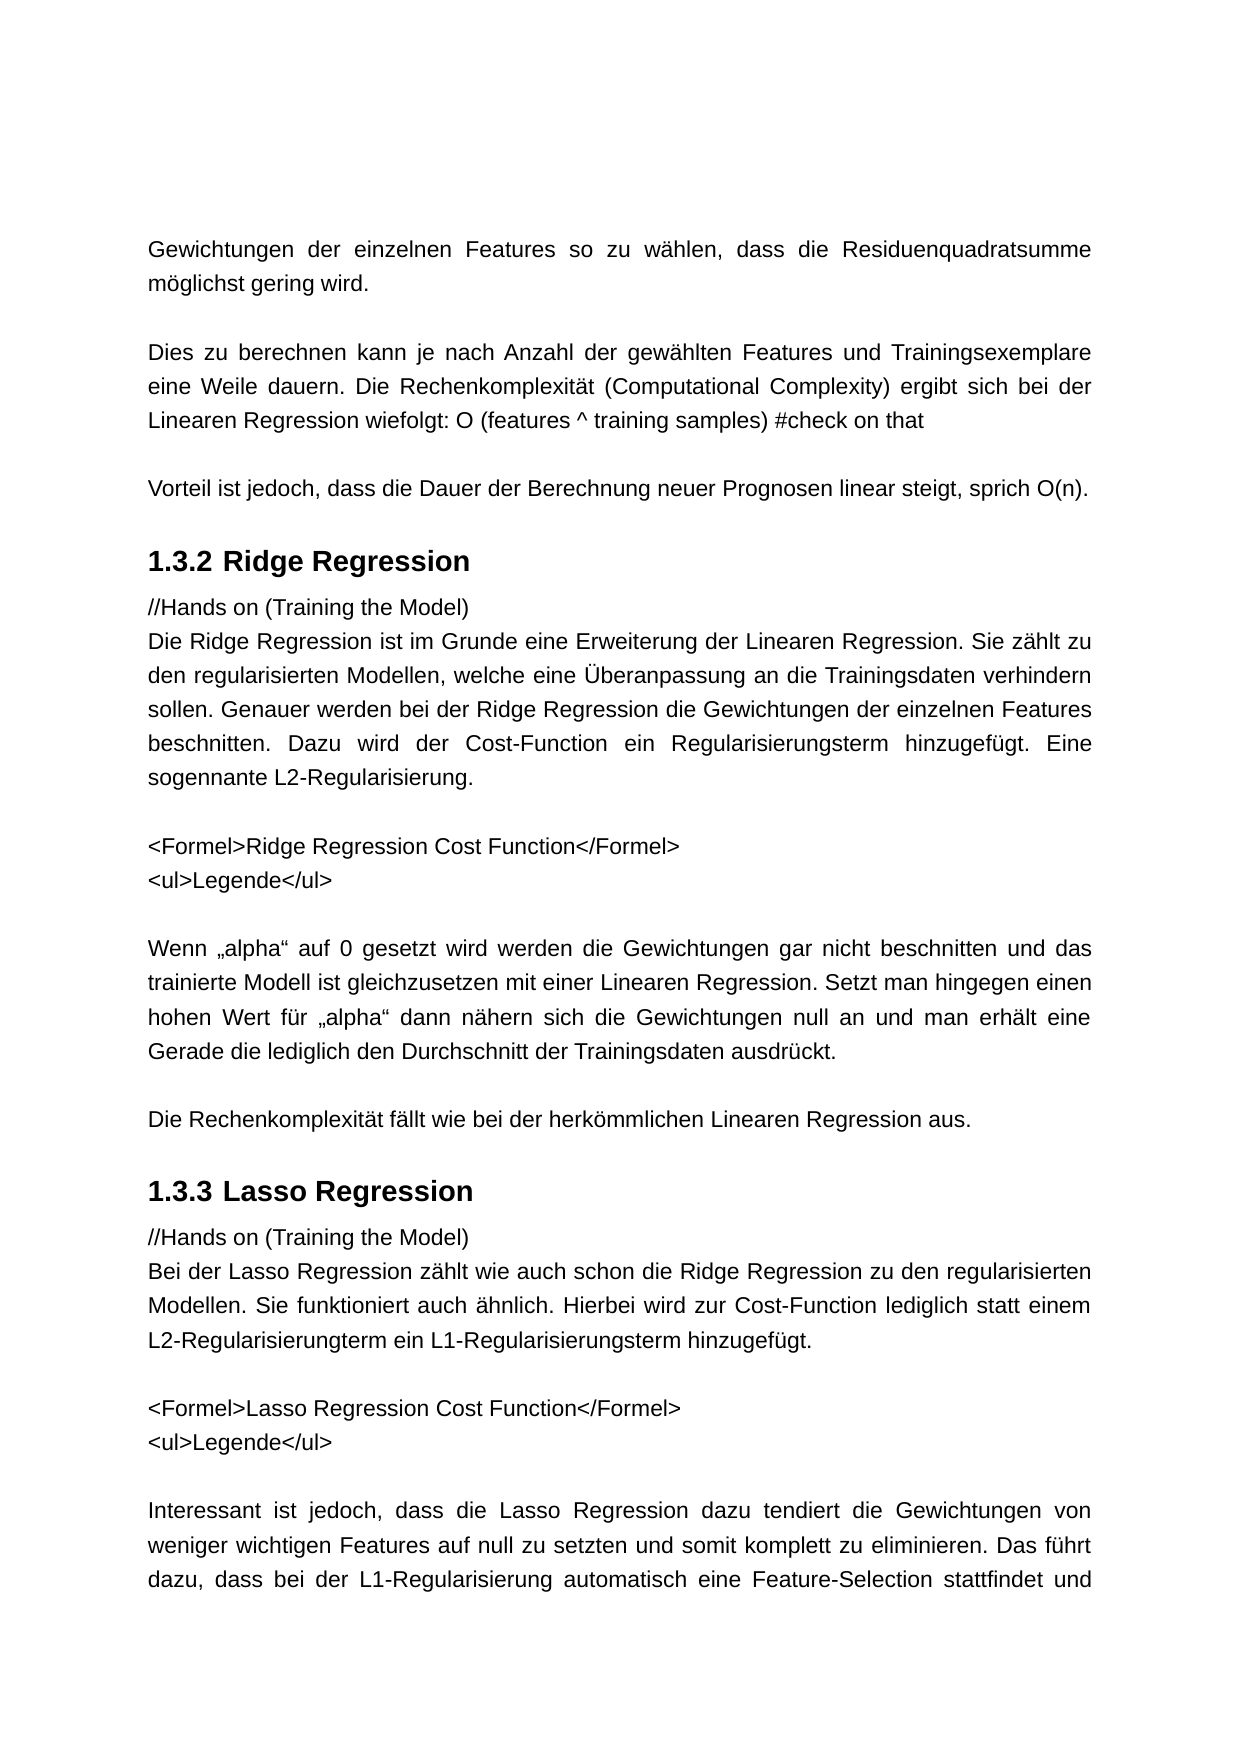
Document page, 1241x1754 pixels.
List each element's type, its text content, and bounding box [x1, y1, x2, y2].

subtitle Lasso Regression [148, 1174, 1092, 1208]
text Die Ridge Regression ist im Grunde eine Erweiterung der Linearen Regression. Sie zählt zu den regularisierten Modellen, welche eine Überanpassung an die Trainingsdaten verhindern sollen. Genauer werden bei der Ridge Regression die Gewichtungen der einzelnen Features beschnitten. Dazu wird der Cost-Function ein Regularisierungsterm hinzugefügt. Eine sogennante L2-Regularisierung. [148, 628, 1092, 791]
text Wenn „alpha“ auf 0 gesetzt wird werden die Gewichtungen gar nicht beschnitten und das trainierte Modell ist gleichzusetzen mit einer Linearen Regression. Setzt man hingegen einen hohen Wert für „alpha“ dann nähern sich die Gewichtungen null an und man erhält eine Gerade die lediglich den Durchschnitt der Trainingsdaten ausdrückt. [148, 935, 1092, 1064]
text Gewichtungen der einzelnen Features so zu wählen, dass die Residuenquadratsumme möglichst gering wird. [148, 236, 1092, 297]
text <ul>Legende</ul> [148, 867, 1092, 893]
text //Hands on (Training the Model) [148, 593, 1092, 620]
text Vorteil ist jedoch, dass die Dauer der Berechnung neuer Prognosen linear steigt, sprich O(n). [148, 475, 1092, 502]
text <ul>Legende</ul> [148, 1429, 1092, 1456]
text Bei der Lasso Regression zählt wie auch schon die Ridge Regression zu den regularisierten Modellen. Sie funktioniert auch ähnlich. Hierbei wird zur Cost-Function lediglich statt einem L2-Regularisierungterm ein L1-Regularisierungsterm hinzugefügt. [148, 1258, 1092, 1353]
subtitle Ridge Regression [148, 544, 1092, 577]
text Dies zu berechnen kann je nach Anzahl der gewählten Features und Trainingsexemplare eine Weile dauern. Die Rechenkomplexität (Computational Complexity) ergibt sich bei der Linearen Regression wiefolgt: O (features ^ training samples) #check on that [148, 339, 1092, 433]
text //Hands on (Training the Model) [148, 1224, 1092, 1251]
text Interessant ist jedoch, dass die Lasso Regression dazu tendiert die Gewichtungen von weniger wichtigen Features auf null zu setzten und somit komplett zu eliminieren. Das führt dazu, dass bei der L1-Regularisierung automatisch eine Feature-Selection stattfindet und [148, 1497, 1092, 1592]
text Die Rechenkomplexität fällt wie bei der herkömmlichen Linearen Regression aus. [148, 1106, 1092, 1132]
text <Formel>Ridge Regression Cost Function</Formel> [148, 833, 1092, 859]
text <Formel>Lasso Regression Cost Function</Formel> [148, 1395, 1092, 1421]
